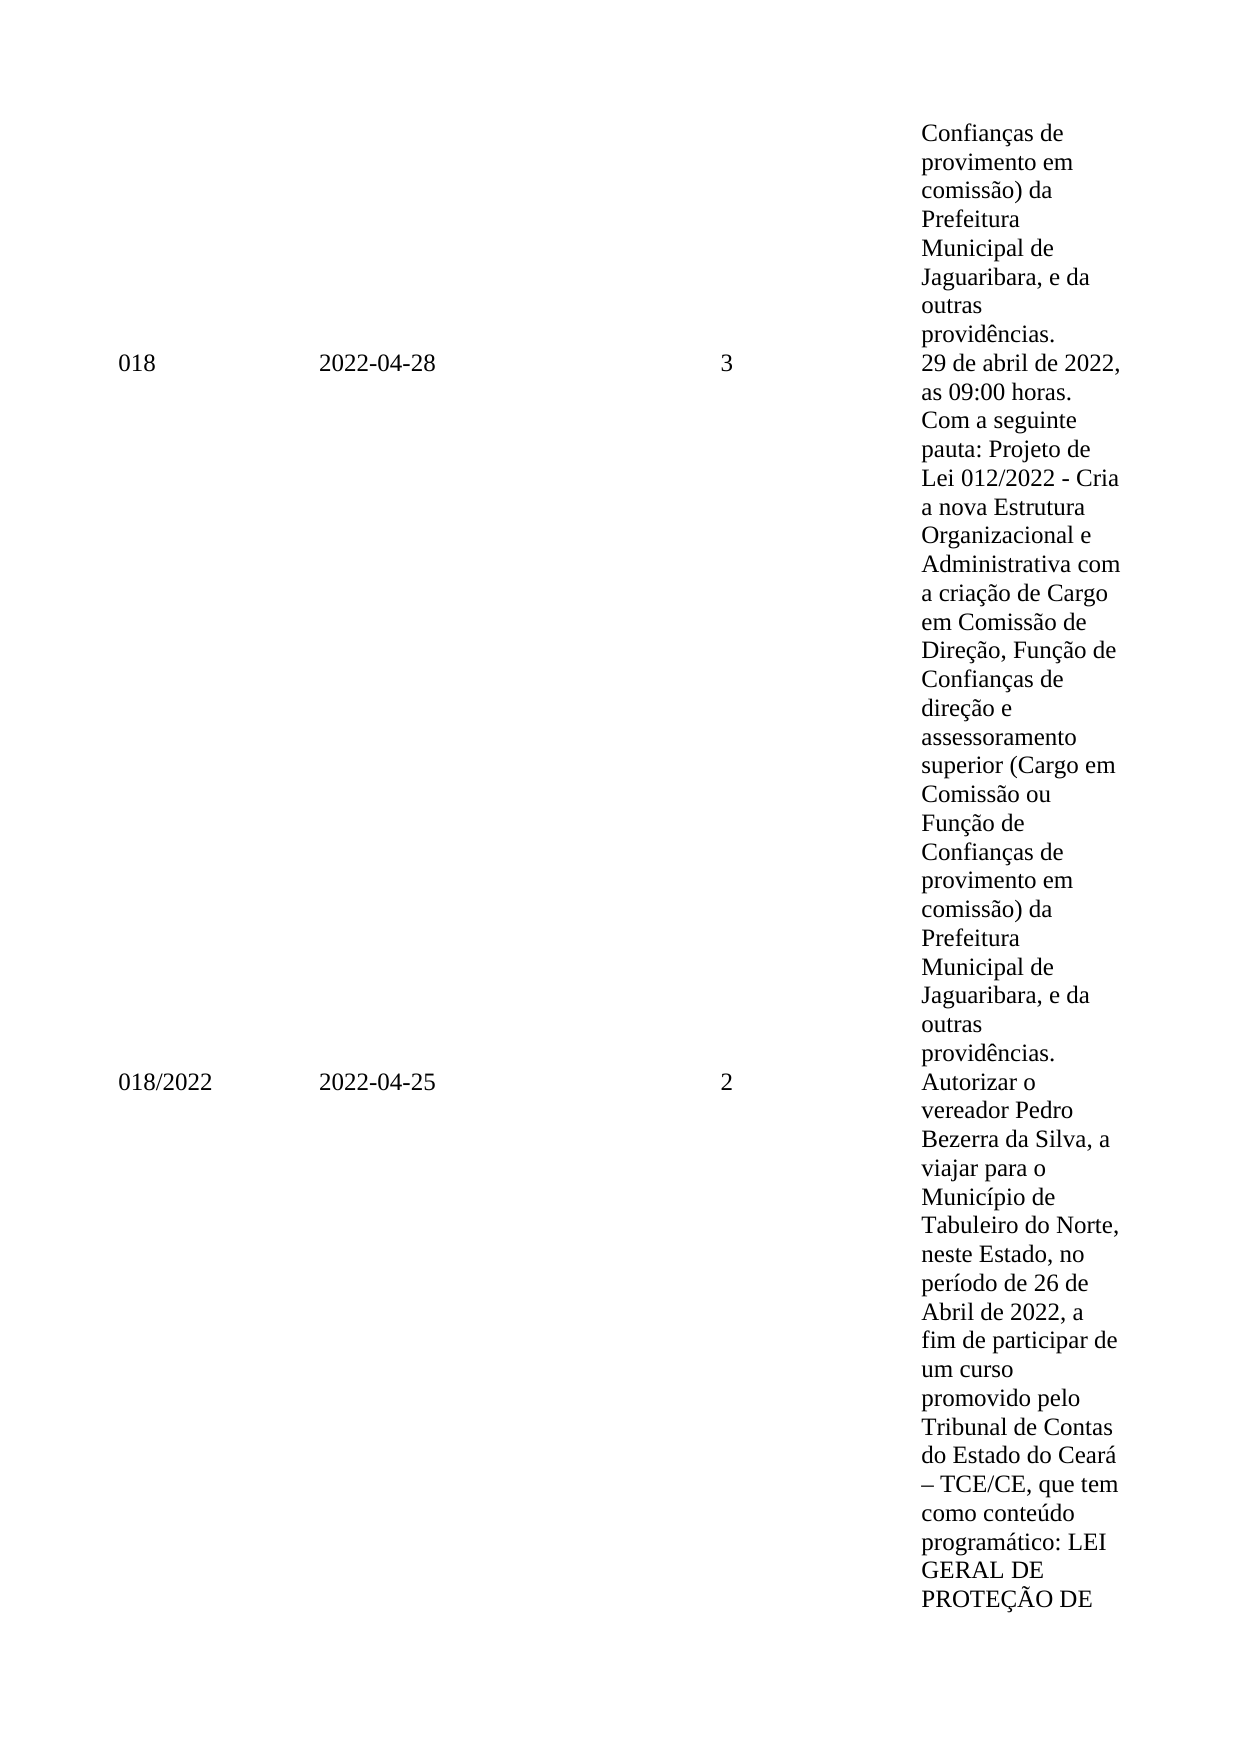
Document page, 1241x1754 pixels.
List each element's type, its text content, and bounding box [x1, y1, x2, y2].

table_cell [520, 348, 720, 1067]
table_cell [319, 118, 519, 348]
table_cell [720, 118, 921, 348]
table_cell 2 [720, 1067, 921, 1613]
table_cell Confianças de provimento em comissão) da Prefeitura Municipal de Jaguaribara, e da outras providências. [921, 118, 1122, 348]
table_cell 3 [720, 348, 921, 1067]
table_cell 018/2022 [118, 1067, 319, 1613]
table_cell 2022-04-28 [319, 348, 519, 1067]
table_cell 018 [118, 348, 319, 1067]
table_cell Autorizar o vereador Pedro Bezerra da Silva, a viajar para o Município de Tabuleiro do Norte, neste Estado, no período de 26 de Abril de 2022, a fim de participar de um curso promovido pelo Tribunal de Contas do Estado do Ceará – TCE/CE, que tem como conteúdo programático: LEI GERAL DE PROTEÇÃO DE [921, 1067, 1122, 1613]
table_cell [118, 118, 319, 348]
table_cell 29 de abril de 2022, as 09:00 horas. Com a seguinte pauta: Projeto de Lei 012/2022 - Cria a nova Estrutura Organizacional e Administrativa com a criação de Cargo em Comissão de Direção, Função de Confianças de direção e assessoramento superior (Cargo em Comissão ou Função de Confianças de provimento em comissão) da Prefeitura Municipal de Jaguaribara, e da outras providências. [921, 348, 1122, 1067]
table_cell 2022-04-25 [319, 1067, 519, 1613]
table_cell [520, 1067, 720, 1613]
table_cell [520, 118, 720, 348]
